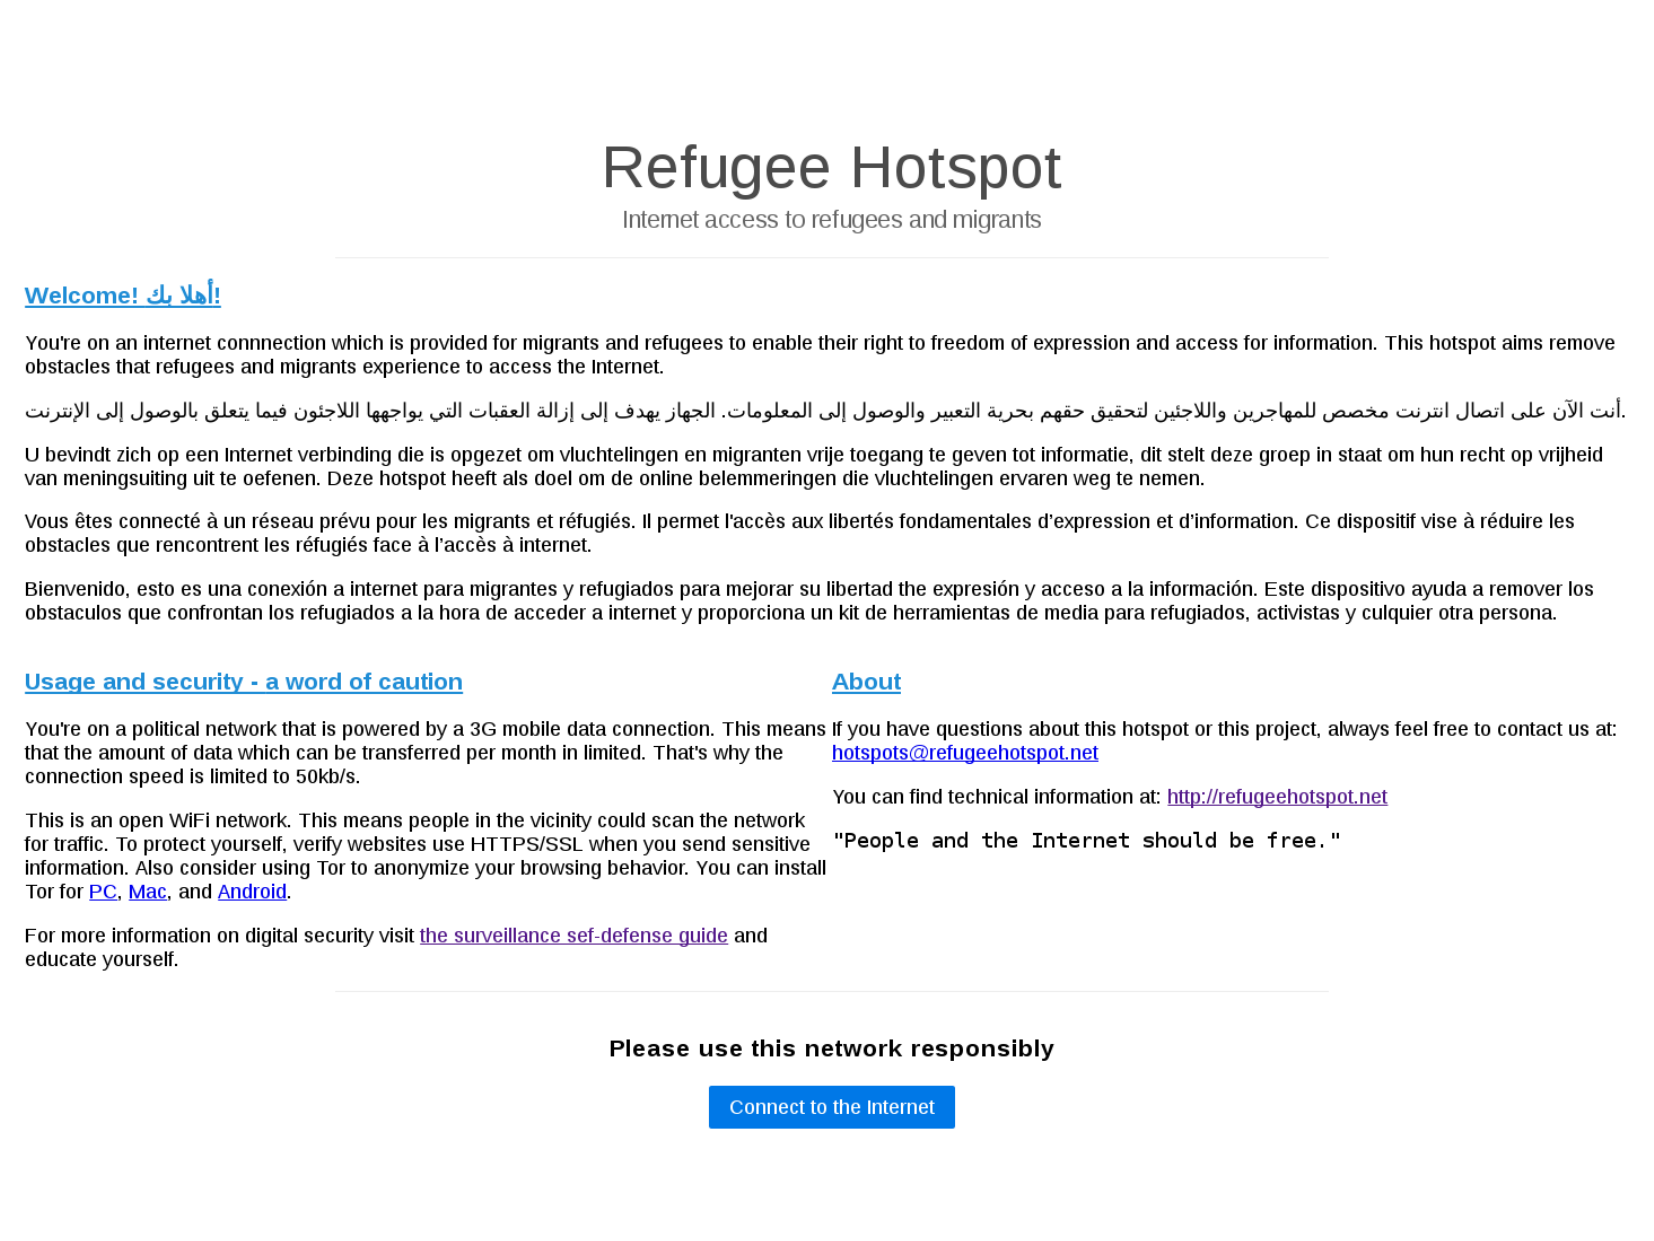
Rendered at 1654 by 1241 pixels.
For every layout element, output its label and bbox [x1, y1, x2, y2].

picture [0, 124, 1654, 1141]
